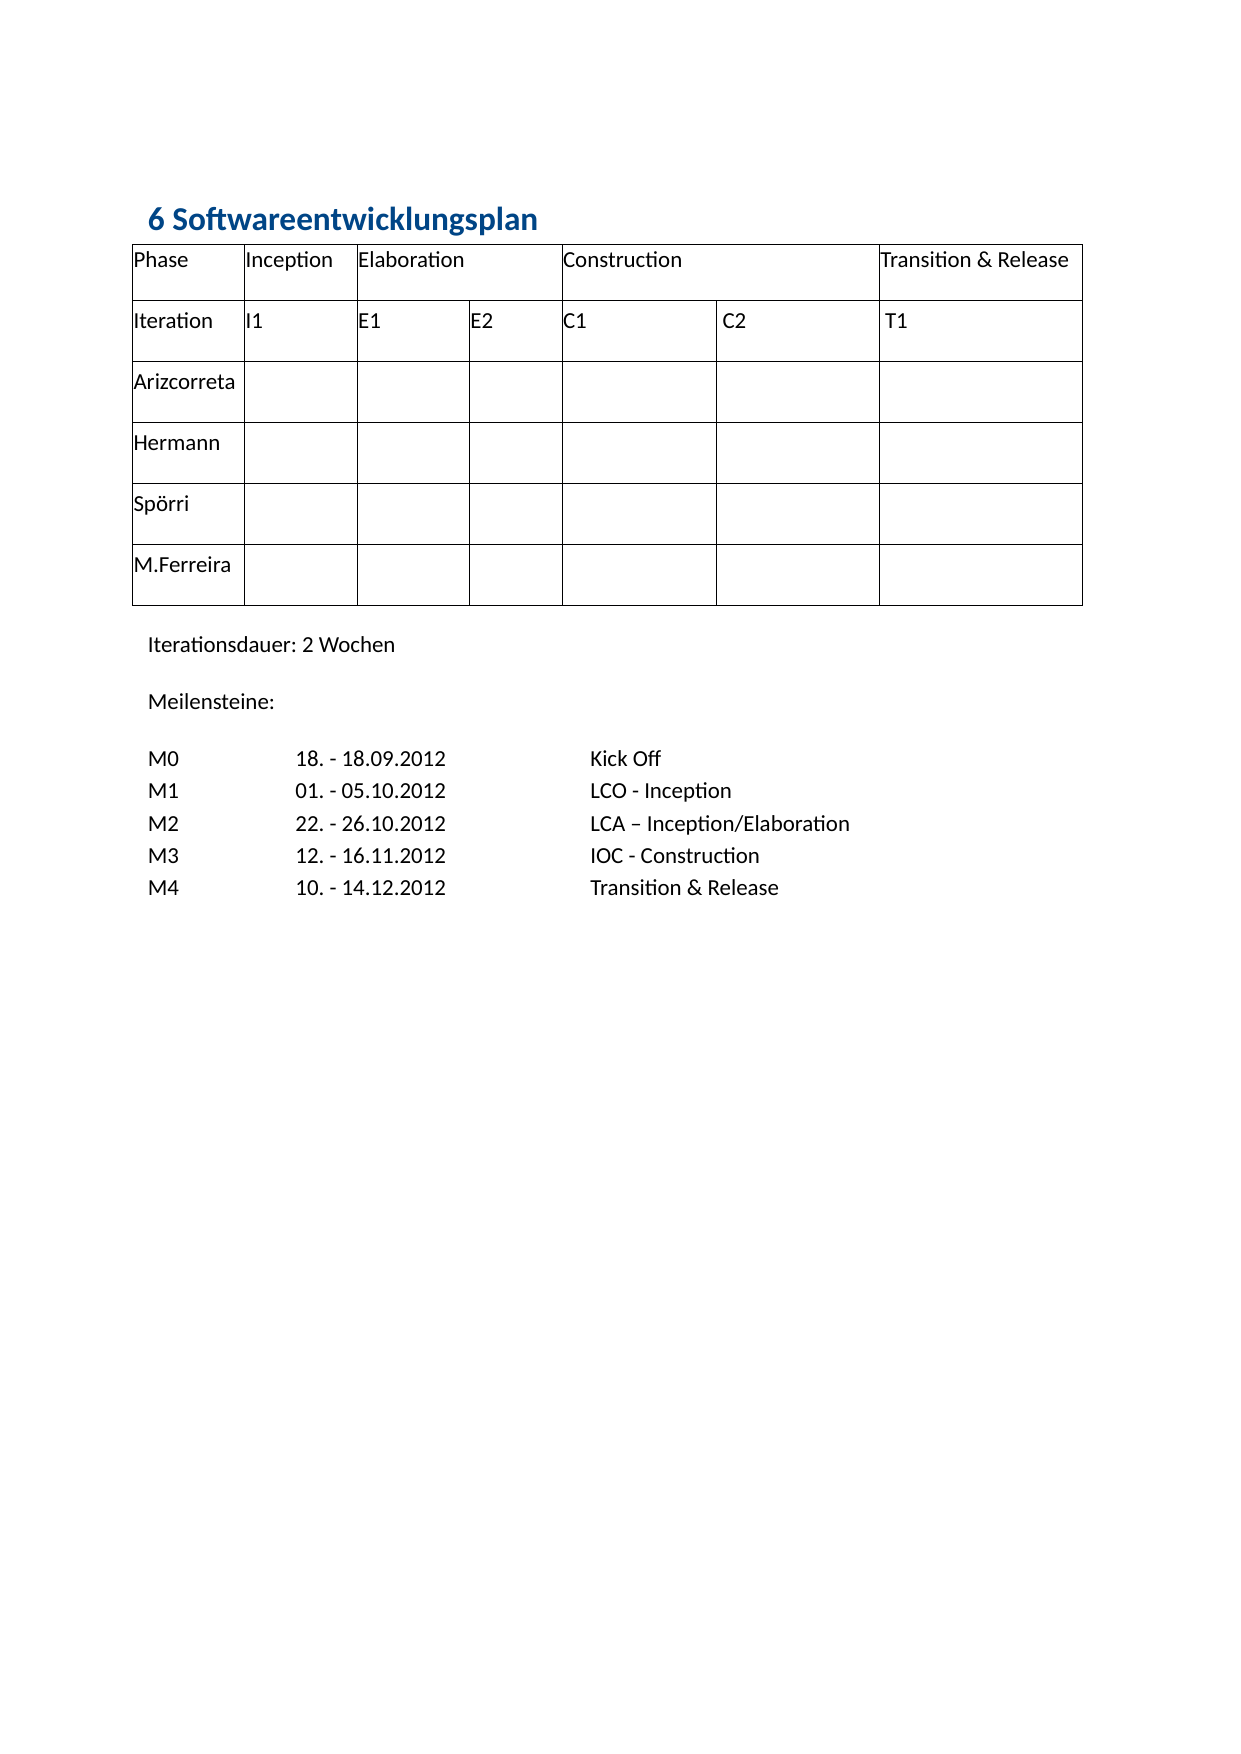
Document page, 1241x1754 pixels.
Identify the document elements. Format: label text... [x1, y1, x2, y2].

table_cell [717, 545, 879, 604]
table_cell [358, 545, 469, 604]
table_header Phase [133, 245, 244, 300]
table_cell [245, 423, 357, 483]
text Meilensteine: [148, 687, 1093, 715]
table_cell Iteration [133, 301, 244, 361]
table_cell [358, 362, 469, 422]
table_cell [563, 362, 716, 422]
table_header Transition & Release [880, 245, 1082, 300]
table_cell Spörri [133, 484, 244, 544]
table_cell Arizcorreta [133, 362, 244, 422]
subtitle 6 Softwareentwicklungsplan [148, 198, 1093, 238]
table_cell E1 [358, 301, 469, 361]
table_cell [470, 545, 562, 604]
text M0 18. - 18.09.2012 Kick Off M1 01. - 05.10.2012 LCO - Inception M2 22. - 26.10.2012 LCA – Inception/Elaboration M3 12. - 16.11.2012 IOC - Construction M4 10. - 14.12.2012 Transition & Release [148, 744, 1093, 901]
table_cell [880, 423, 1082, 483]
text Iterationsdauer: 2 Wochen [148, 630, 1093, 658]
table_cell [245, 545, 357, 604]
table_cell [358, 484, 469, 544]
table_cell [470, 484, 562, 544]
table_cell [470, 423, 562, 483]
table_cell [245, 484, 357, 544]
table_cell M.Ferreira [133, 545, 244, 604]
table_cell [880, 484, 1082, 544]
table_cell C2 [717, 301, 879, 361]
table_cell [563, 423, 716, 483]
table_cell [717, 362, 879, 422]
table_cell [880, 545, 1082, 604]
table_cell [880, 362, 1082, 422]
table_cell E2 [470, 301, 562, 361]
table_cell C1 [563, 301, 716, 361]
table_cell [717, 484, 879, 544]
table_cell [245, 362, 357, 422]
table_cell I1 [245, 301, 357, 361]
table_cell [358, 423, 469, 483]
table_header Inception [245, 245, 357, 300]
table_header Construction [563, 245, 879, 300]
table_cell T1 [880, 301, 1082, 361]
table_header Elaboration [358, 245, 562, 300]
table_cell [563, 545, 716, 604]
table_cell [470, 362, 562, 422]
table_cell Hermann [133, 423, 244, 483]
table_cell [563, 484, 716, 544]
table_cell [717, 423, 879, 483]
